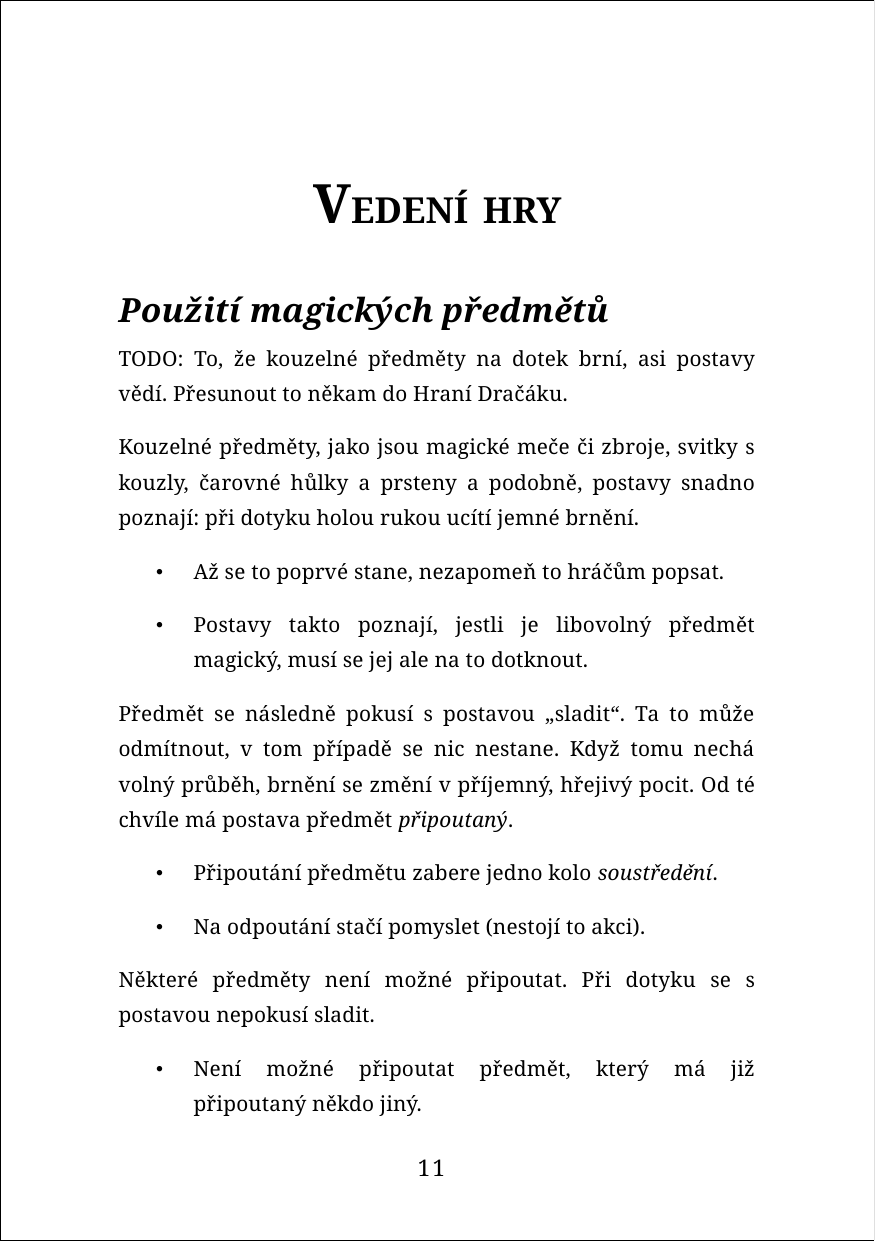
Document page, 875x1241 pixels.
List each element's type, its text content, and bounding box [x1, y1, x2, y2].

list Postavy takto poznají, jestli je libovolný předmět magický, musí se jej ale na to dotknout. [156, 610, 756, 674]
subtitle Vedení hry [118, 166, 756, 239]
text Předmět se následně pokusí s postavou „sladit“. Ta to může odmítnout, v tom případě se nic nestane. Když tomu nechá volný průběh, brnění se změní v příjemný, hřejivý pocit. Od té chvíle má postava předmět připoutaný. [118, 699, 756, 834]
list Až se to poprvé stane, nezapomeň to hráčům popsat. [156, 557, 756, 585]
list Na odpoutání stačí pomyslet (nestojí to akci). [156, 912, 756, 940]
text Kouzelné předměty, jako jsou magické meče či zbroje, svitky s kouzly, čarovné hůlky a prsteny a podobně, postavy snadno poznají: při dotyku holou rukou ucítí jemné brnění. [118, 432, 756, 532]
text Některé předměty není možné připoutat. Při dotyku se s postavou nepokusí sladit. [118, 965, 756, 1029]
list Není možné připoutat předmět, který má již připoutaný někdo jiný. [156, 1054, 756, 1118]
subtitle Použití magických předmětů [118, 287, 756, 332]
list Připoutání předmětu zabere jedno kolo soustředění. [156, 858, 756, 887]
text TODO: To, že kouzelné předměty na dotek brní, asi postavy vědí. Přesunout to někam do Hraní Dračáku. [118, 344, 756, 408]
